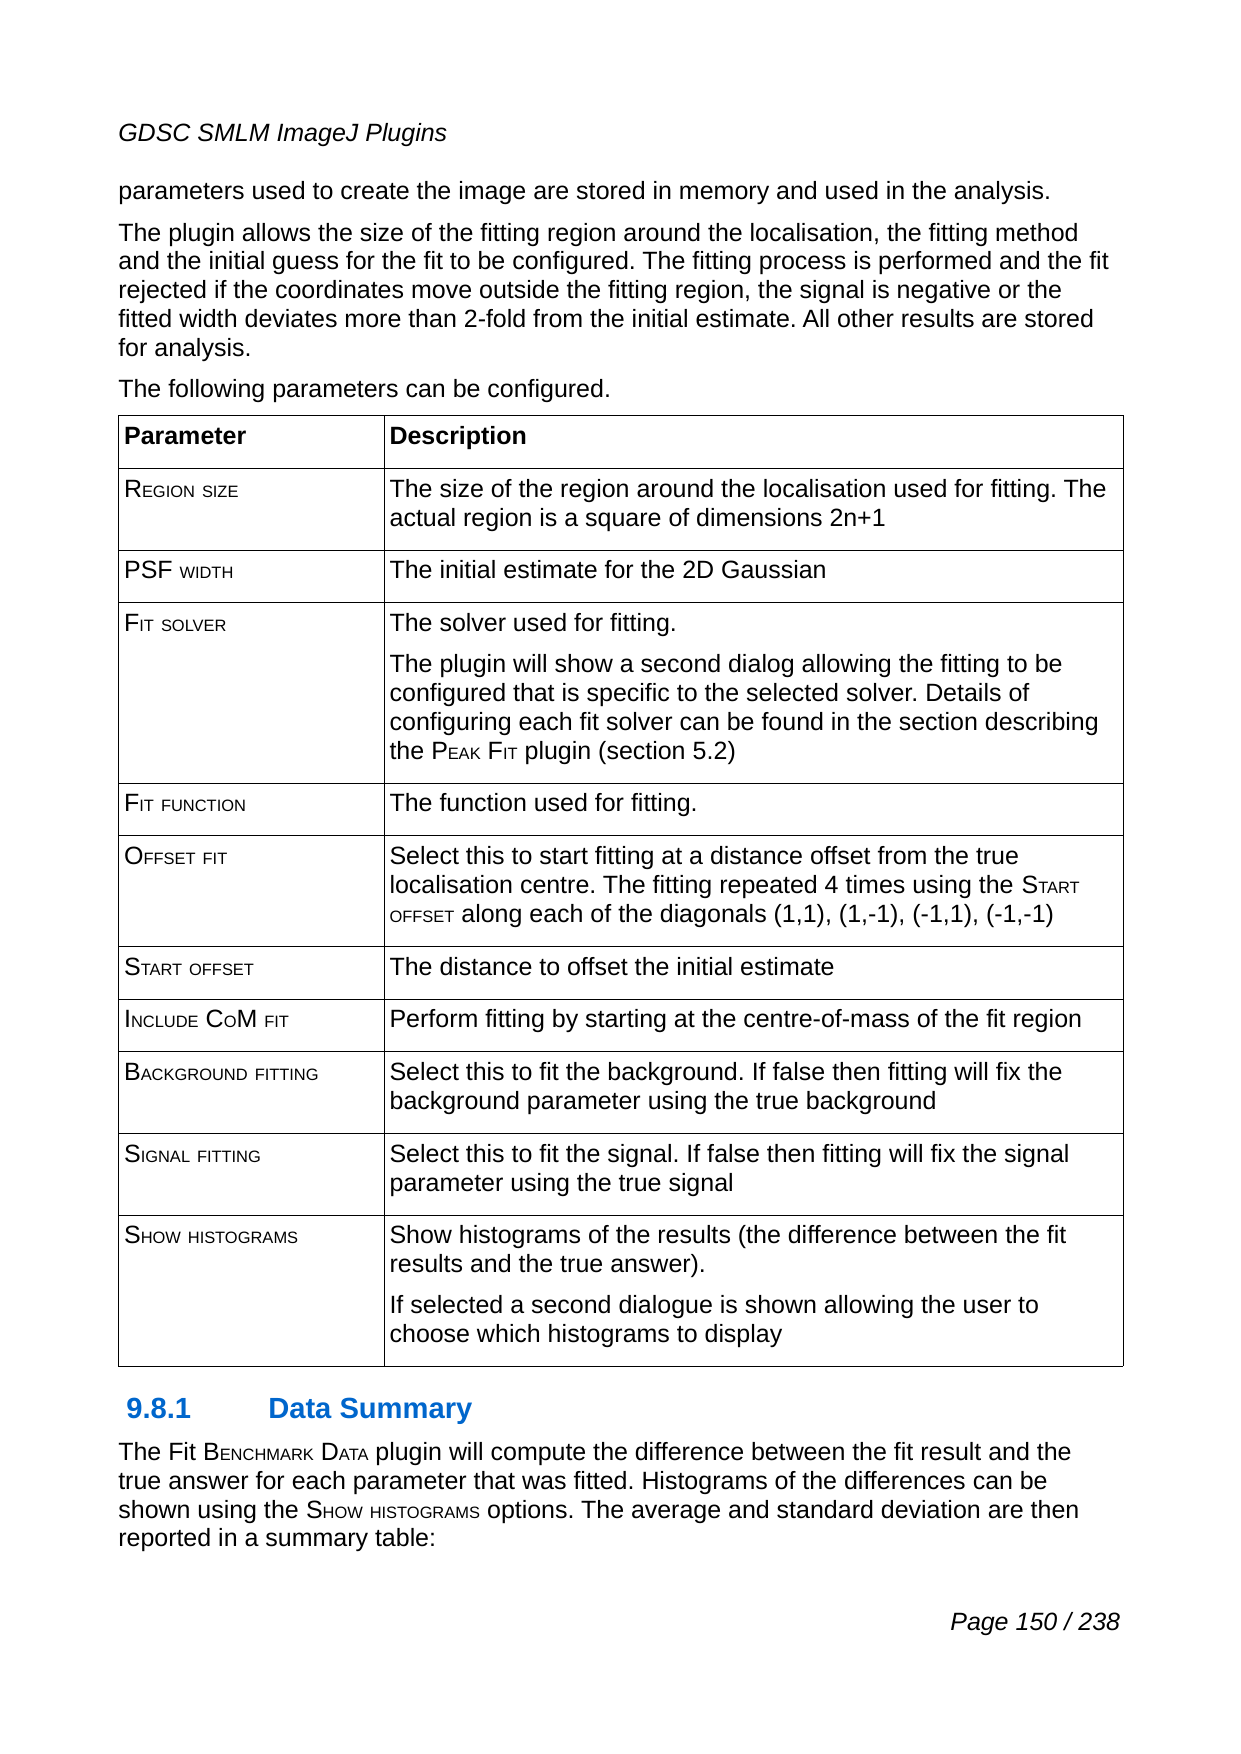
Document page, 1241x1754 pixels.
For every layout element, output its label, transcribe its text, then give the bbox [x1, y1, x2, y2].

table_cell Select this to fit the background. If false then fitting will fix the background parameter using the true background [385, 1052, 1123, 1133]
table_cell Background fitting [119, 1052, 384, 1133]
table_cell Offset fit [119, 836, 384, 946]
table_cell PSF width [119, 551, 384, 602]
table_cell Signal fitting [119, 1134, 384, 1214]
table_cell The size of the region around the localisation used for fitting. The actual region is a square of dimensions 2n+1 [385, 469, 1123, 549]
table_cell Fit solver [119, 603, 384, 783]
table_cell The distance to offset the initial estimate [385, 947, 1123, 998]
table_cell Show histograms of the results (the difference between the fit results and the true answer). If selected a second dialogue is shown allowing the user to choose which histograms to display [385, 1216, 1123, 1366]
table_cell Perform fitting by starting at the centre-of-mass of the fit region [385, 1000, 1123, 1051]
table_cell The function used for fitting. [385, 784, 1123, 835]
table_cell Select this to start fitting at a distance offset from the true localisation centre. The fitting repeated 4 times using the Start offset along each of the diagonals (1,1), (1,-1), (-1,1), (-1,-1) [385, 836, 1123, 946]
table_cell Include CoM fit [119, 1000, 384, 1051]
table_cell The solver used for fitting. The plugin will show a second dialog allowing the fitting to be configured that is specific to the selected solver. Details of configuring each fit solver can be found in the section describing the Peak Fit plugin (section 5.2) [385, 603, 1123, 783]
table_cell Show histograms [119, 1216, 384, 1366]
text The following parameters can be configured. [118, 374, 1122, 403]
text parameters used to create the image are stored in memory and used in the analysis. [118, 176, 1122, 205]
table_header Description [385, 416, 1123, 468]
table_cell Start offset [119, 947, 384, 998]
table_cell Select this to fit the signal. If false then fitting will fix the signal parameter using the true signal [385, 1134, 1123, 1214]
table_cell The initial estimate for the 2D Gaussian [385, 551, 1123, 602]
subtitle Data Summary [118, 1391, 1122, 1425]
text The plugin allows the size of the fitting region around the localisation, the fitting method and the initial guess for the fit to be configured. The fitting process is performed and the fit rejected if the coordinates move outside the fitting region, the signal is negative or the fitted width deviates more than 2-fold from the initial estimate. All other results are stored for analysis. [118, 218, 1122, 361]
table_cell Region size [119, 469, 384, 549]
text The Fit Benchmark Data plugin will compute the difference between the fit result and the true answer for each parameter that was fitted. Histograms of the differences can be shown using the Show histograms options. The average and standard deviation are then reported in a summary table: [118, 1437, 1122, 1552]
table_header Parameter [119, 416, 384, 468]
table_cell Fit function [119, 784, 384, 835]
